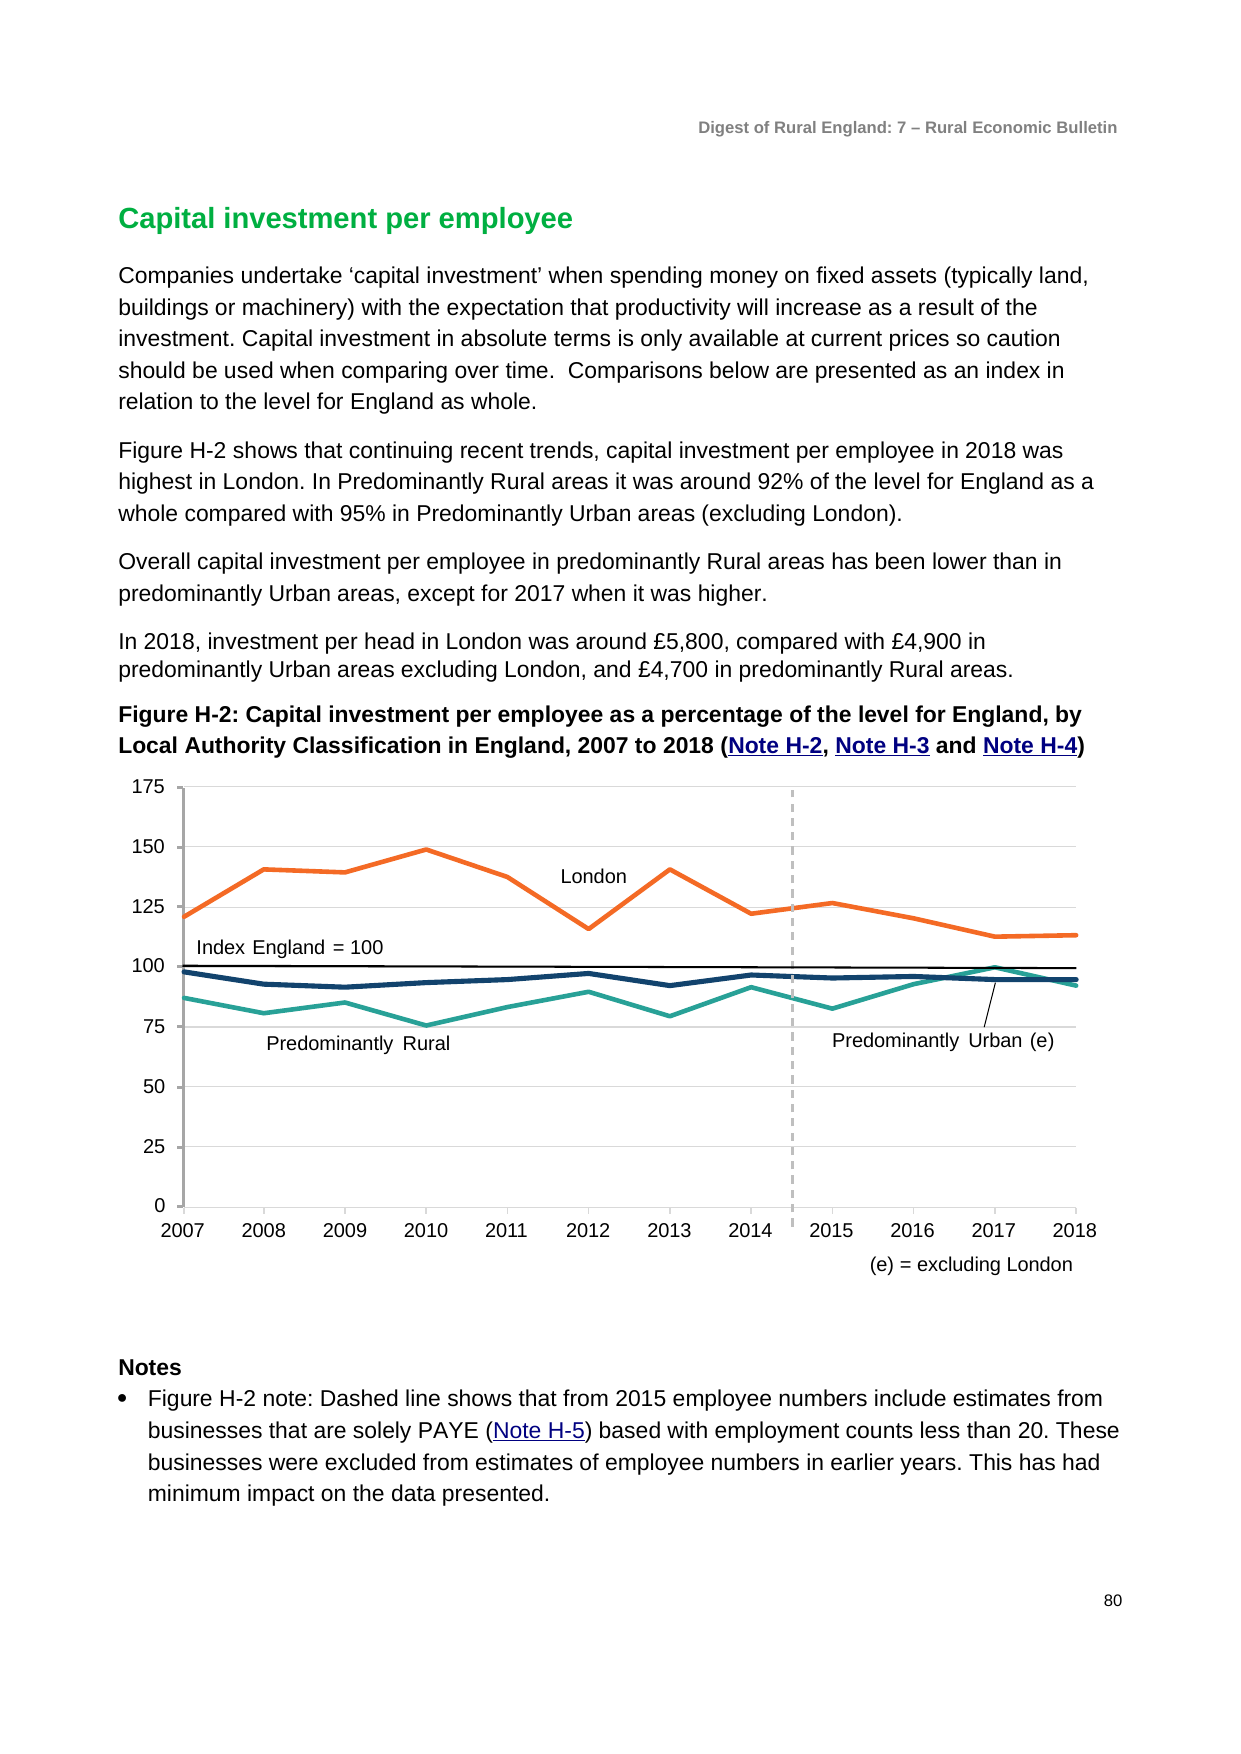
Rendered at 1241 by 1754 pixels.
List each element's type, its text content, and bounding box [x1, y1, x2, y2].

list Figure H‑2 note: Dashed line shows that from 2015 employee numbers include estimates from businesses that are solely PAYE (Note H-5) based with employment counts less than 20. These businesses were excluded from estimates of employee numbers in earlier years. This has had minimum impact on the data presented. [118, 1385, 1122, 1506]
text Overall capital investment per employee in predominantly Rural areas has been lower than in predominantly Urban areas, except for 2017 when it was higher. [118, 548, 1122, 606]
text Figure H‑2: Capital investment per employee as a percentage of the level for England, by Local Authority Classification in England, 2007 to 2018 (Note H-2, Note H-3 and Note H-4) [118, 701, 1122, 758]
text Figure H‑2 shows that continuing recent trends, capital investment per employee in 2018 was highest in London. In Predominantly Rural areas it was around 92% of the level for England as a whole compared with 95% in Predominantly Urban areas (excluding London). [118, 437, 1122, 526]
subtitle Capital investment per employee [118, 201, 1122, 235]
text In 2018, investment per head in London was around £5,800, compared with £4,900 in predominantly Urban areas excluding London, and £4,700 in predominantly Rural areas. [118, 628, 1122, 682]
text Notes [118, 1354, 1122, 1380]
text Companies undertake ‘capital investment’ when spending money on fixed assets (typically land, buildings or machinery) with the expectation that productivity will increase as a result of the investment. Capital investment in absolute terms is only available at current prices so caution should be used when comparing over time. Comparisons below are presented as an index in relation to the level for England as whole. [118, 262, 1122, 415]
